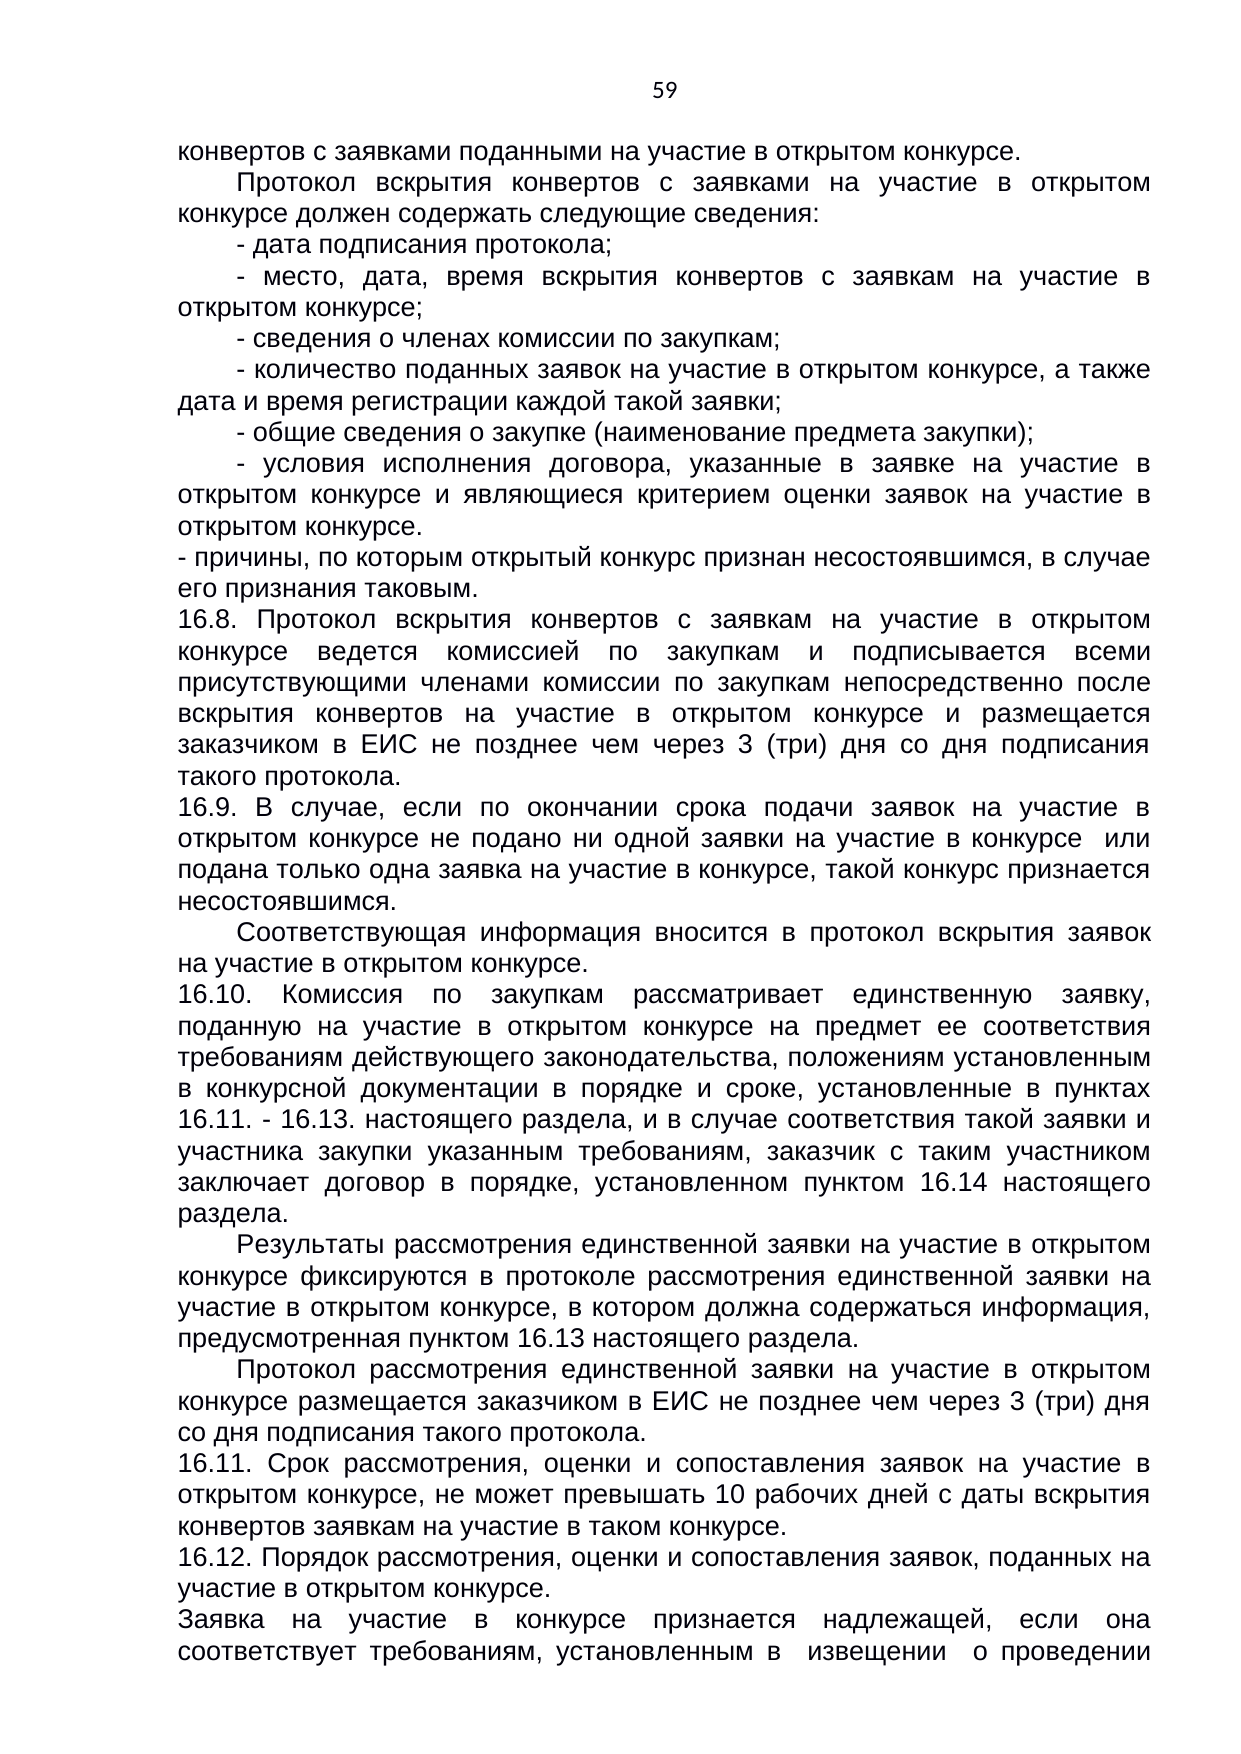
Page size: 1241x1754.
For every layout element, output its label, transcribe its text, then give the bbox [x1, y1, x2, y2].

text 16.8. Протокол вскрытия конвертов с заявкам на участие в открытом конкурсе ведется комиссией по закупкам и подписывается всеми присутствующими членами комиссии по закупкам непосредственно после вскрытия конвертов на участие в открытом конкурсе и размещается заказчиком в ЕИС не позднее чем через 3 (три) дня со дня подписания такого протокола. [177, 603, 1152, 791]
text - сведения о членах комиссии по закупкам; [177, 322, 1152, 353]
text - общие сведения о закупке (наименование предмета закупки); [177, 416, 1152, 447]
text - место, дата, время вскрытия конвертов с заявкам на участие в открытом конкурсе; [177, 260, 1152, 322]
text - количество поданных заявок на участие в открытом конкурсе, а также дата и время регистрации каждой такой заявки; [177, 353, 1152, 416]
text - причины, по которым открытый конкурс признан несостоявшимся, в случае его признания таковым. [177, 541, 1152, 603]
text Протокол вскрытия конвертов с заявками на участие в открытом конкурсе должен содержать следующие сведения: [177, 166, 1152, 228]
text конвертов с заявками поданными на участие в открытом конкурсе. [177, 135, 1152, 166]
text 16.9. В случае, если по окончании срока подачи заявок на участие в открытом конкурсе не подано ни одной заявки на участие в конкурсе или подана только одна заявка на участие в конкурсе, такой конкурс признается несостоявшимся. [177, 791, 1152, 916]
text Соответствующая информация вносится в протокол вскрытия заявок на участие в открытом конкурсе. [177, 916, 1152, 978]
text 16.12. Порядок рассмотрения, оценки и сопоставления заявок, поданных на участие в открытом конкурсе. [177, 1541, 1152, 1603]
text Протокол рассмотрения единственной заявки на участие в открытом конкурсе размещается заказчиком в ЕИС не позднее чем через 3 (три) дня со дня подписания такого протокола. [177, 1353, 1152, 1447]
text 16.11. Срок рассмотрения, оценки и сопоставления заявок на участие в открытом конкурсе, не может превышать 10 рабочих дней с даты вскрытия конвертов заявкам на участие в таком конкурсе. [177, 1447, 1152, 1541]
text Результаты рассмотрения единственной заявки на участие в открытом конкурсе фиксируются в протоколе рассмотрения единственной заявки на участие в открытом конкурсе, в котором должна содержаться информация, предусмотренная пунктом 16.13 настоящего раздела. [177, 1228, 1152, 1353]
text - условия исполнения договора, указанные в заявке на участие в открытом конкурсе и являющиеся критерием оценки заявок на участие в открытом конкурсе. [177, 447, 1152, 541]
text 16.10. Комиссия по закупкам рассматривает единственную заявку, поданную на участие в открытом конкурсе на предмет ее соответствия требованиям действующего законодательства, положениям установленным в конкурсной документации в порядке и сроке, установленные в пунктах 16.11. - 16.13. настоящего раздела, и в случае соответствия такой заявки и участника закупки указанным требованиям, заказчик с таким участником заключает договор в порядке, установленном пунктом 16.14 настоящего раздела. [177, 978, 1152, 1228]
text Заявка на участие в конкурсе признается надлежащей, если она соответствует требованиям, установленным в извещении о проведении [177, 1603, 1152, 1666]
text - дата подписания протокола; [177, 228, 1152, 260]
